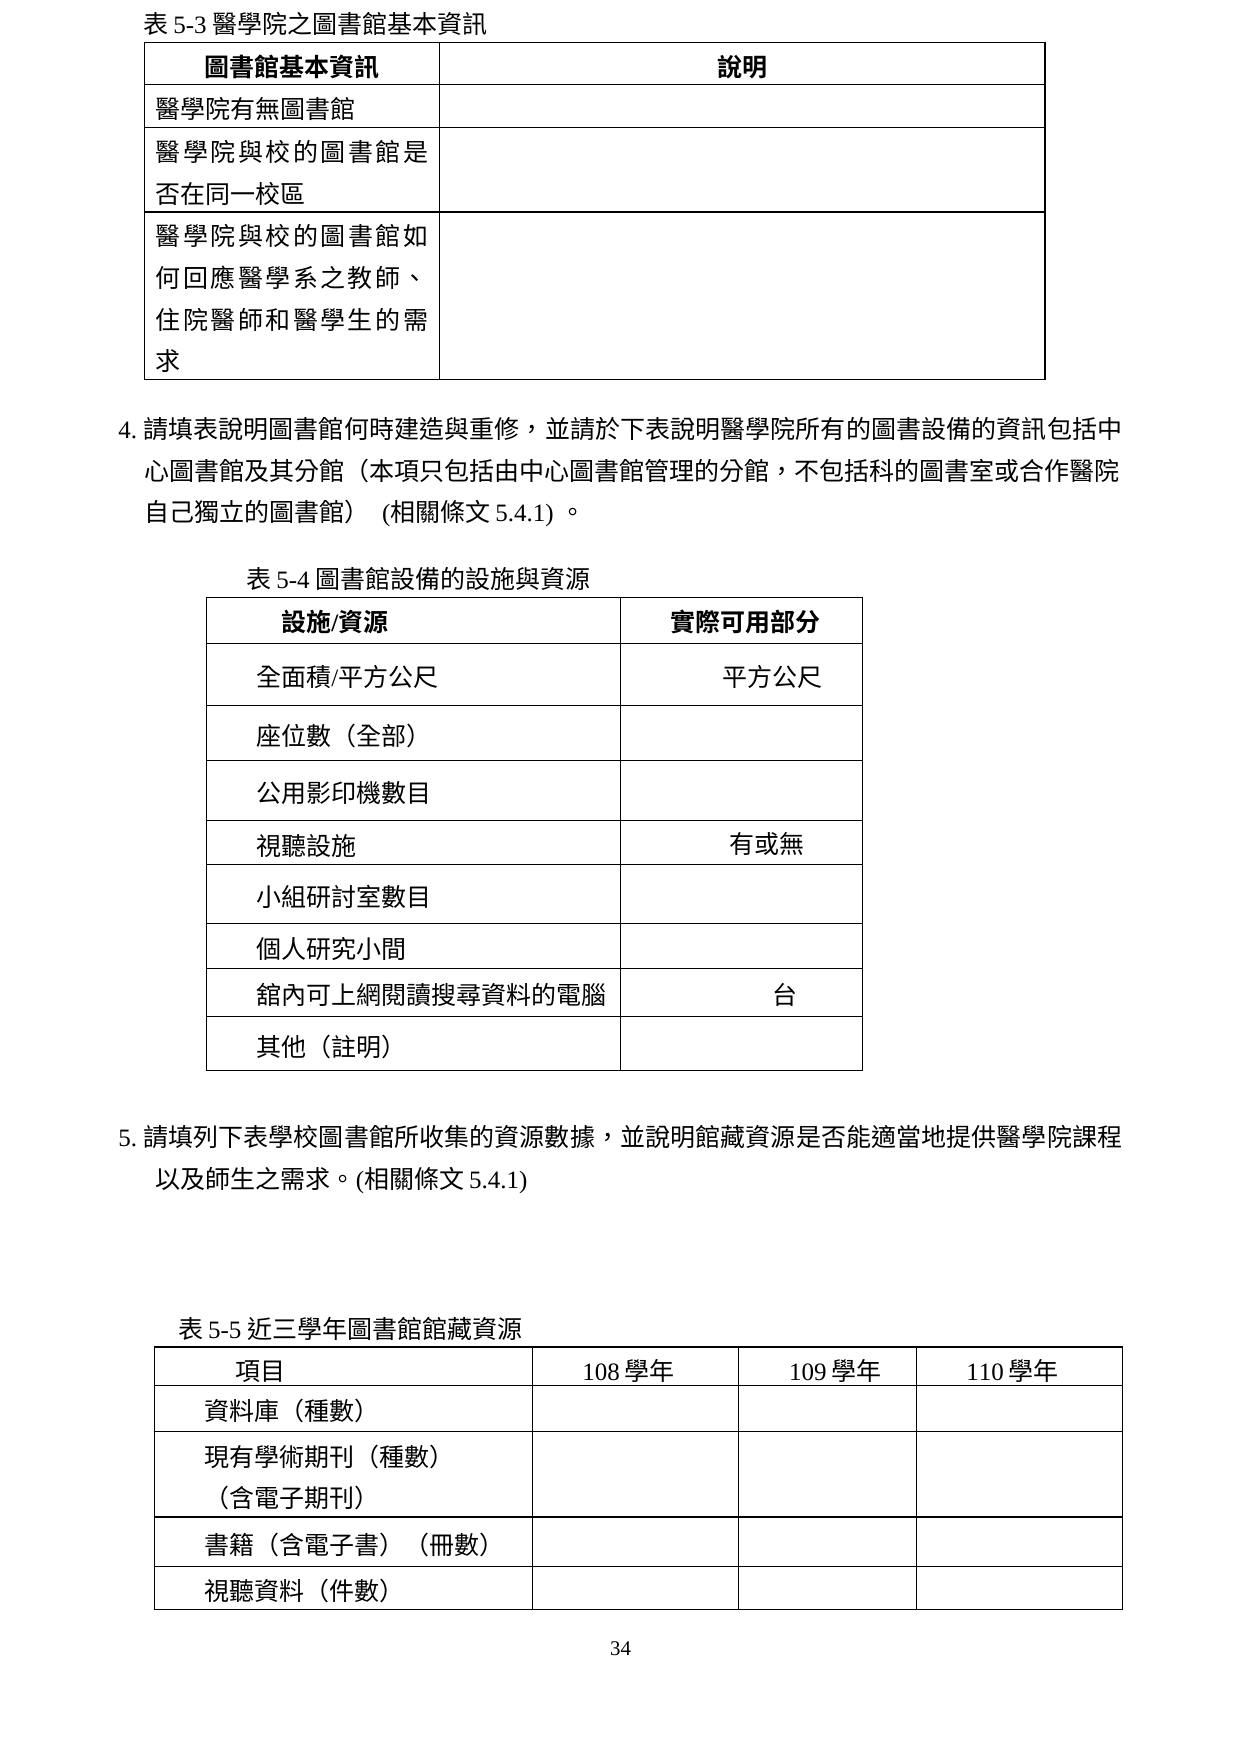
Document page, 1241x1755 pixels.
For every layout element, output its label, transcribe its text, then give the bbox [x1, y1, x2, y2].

table_cell [533, 1432, 738, 1516]
table_cell 視聽資料（件數） [155, 1567, 532, 1609]
table_cell 其他（註明） [207, 1017, 620, 1070]
table_cell 醫學院有無圖書館 [145, 85, 439, 127]
table_header 110學年 [917, 1348, 1122, 1384]
table_cell 資料庫（種數） [155, 1386, 532, 1431]
table_cell [440, 128, 1044, 211]
table_cell [917, 1518, 1122, 1566]
table_cell 座位數（全部） [207, 706, 620, 759]
table_header 設施/資源 [207, 598, 620, 643]
text 表5-4 圖書館設備的設施與資源 [177, 555, 1122, 597]
table_cell [621, 1017, 862, 1070]
table_cell [440, 85, 1044, 127]
table_cell [621, 706, 862, 759]
table_cell [739, 1518, 916, 1566]
list 請填列下表學校圖書館所收集的資源數據，並說明館藏資源是否能適當地提供醫學院課程以及師生之需求。(相關條文5.4.1) [118, 1113, 1122, 1196]
table_cell [739, 1386, 916, 1431]
table_cell 公用影印機數目 [207, 761, 620, 819]
list 請填表說明圖書館何時建造與重修，並請於下表說明醫學院所有的圖書設備的資訊包括中心圖書館及其分館（本項只包括由中心圖書館管理的分館，不包括科的圖書室或合作醫院自己獨立的圖書館） (相關條文5.4.1) 。 [118, 405, 1122, 530]
table_cell [917, 1386, 1122, 1431]
table_cell 小組研討室數目 [207, 865, 620, 923]
table_cell 全面積/平方公尺 [207, 644, 620, 704]
table_header 項目 [155, 1348, 532, 1384]
table_cell [917, 1432, 1122, 1516]
table_cell [533, 1386, 738, 1431]
table_header 109學年 [739, 1348, 916, 1384]
table_cell [533, 1567, 738, 1609]
table_header 實際可用部分 [621, 598, 862, 643]
table_cell 醫學院與校的圖書館是否在同一校區 [145, 128, 439, 211]
table_cell [621, 924, 862, 967]
table_cell 醫學院與校的圖書館如何回應醫學系之教師、住院醫師和醫學生的需求 [145, 213, 439, 379]
text 表5-5 近三學年圖書館館藏資源 [178, 1305, 1122, 1346]
table_cell [739, 1432, 916, 1516]
table_cell [621, 865, 862, 923]
table_cell 現有學術期刊（種數） （含電子期刊） [155, 1432, 532, 1516]
table_header 108學年 [533, 1348, 738, 1384]
text 表5-3 醫學院之圖書館基本資訊 [118, 0, 1122, 42]
table_cell [621, 761, 862, 819]
table_cell 有或無 [621, 821, 862, 864]
table_header 說明 [440, 43, 1044, 84]
table_cell [739, 1567, 916, 1609]
table_cell [533, 1518, 738, 1566]
table_header 圖書館基本資訊 [145, 43, 439, 84]
table_cell 平方公尺 [621, 644, 862, 704]
table_cell [917, 1567, 1122, 1609]
table_cell 書籍（含電子書）（冊數） [155, 1518, 532, 1566]
table_cell 視聽設施 [207, 821, 620, 864]
table_cell 台 [621, 969, 862, 1016]
table_cell [440, 213, 1044, 379]
table_cell 個人研究小間 [207, 924, 620, 967]
table_cell 舘內可上網閱讀搜尋資料的電腦 [207, 969, 620, 1016]
